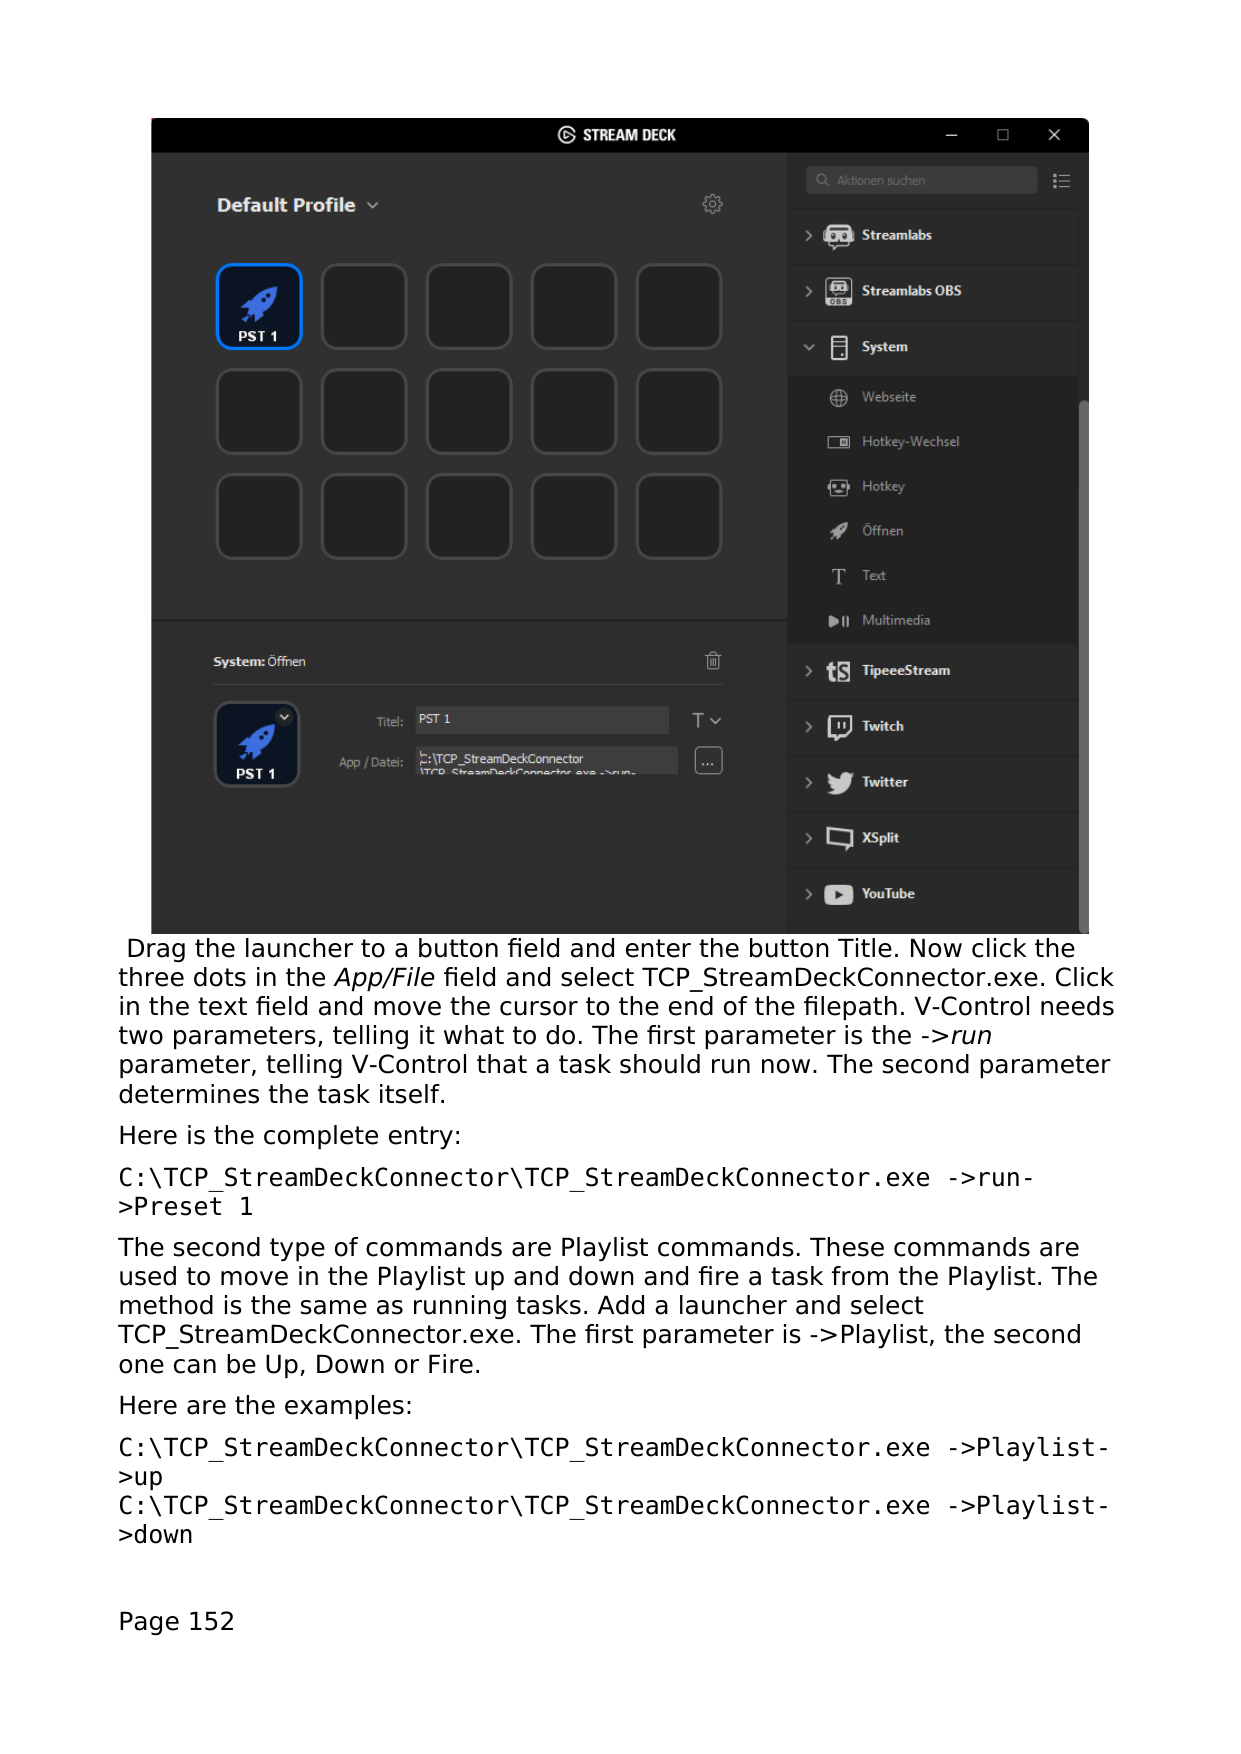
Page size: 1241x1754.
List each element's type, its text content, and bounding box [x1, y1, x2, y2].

text C:\TCP_StreamDeckConnector\TCP_StreamDeckConnector.exe ->Playlist->up C:\TCP_StreamDeckConnector\TCP_StreamDeckConnector.exe ->Playlist->down [118, 1433, 1122, 1550]
text Drag the launcher to a button field and enter the button Title. Now click the three dots in the App/File field and select TCP_StreamDeckConnector.exe. Click in the text field and move the cursor to the end of the filepath. V-Control needs two parameters, telling it what to do. The first parameter is the ->run parameter, telling V-Control that a task should run now. The second parameter determines the task itself. [118, 934, 1122, 1109]
text Here is the complete entry: [118, 1121, 1122, 1151]
text The second type of commands are Playlist commands. These commands are used to move in the Playlist up and down and fire a task from the Playlist. The method is the same as running tasks. Add a launcher and select TCP_StreamDeckConnector.exe. The first parameter is ->Playlist, the second one can be Up, Down or Fire. [118, 1233, 1122, 1379]
text Here are the examples: [118, 1392, 1122, 1421]
picture [151, 118, 1089, 934]
text C:\TCP_StreamDeckConnector\TCP_StreamDeckConnector.exe ->run->Preset 1 [118, 1163, 1122, 1221]
